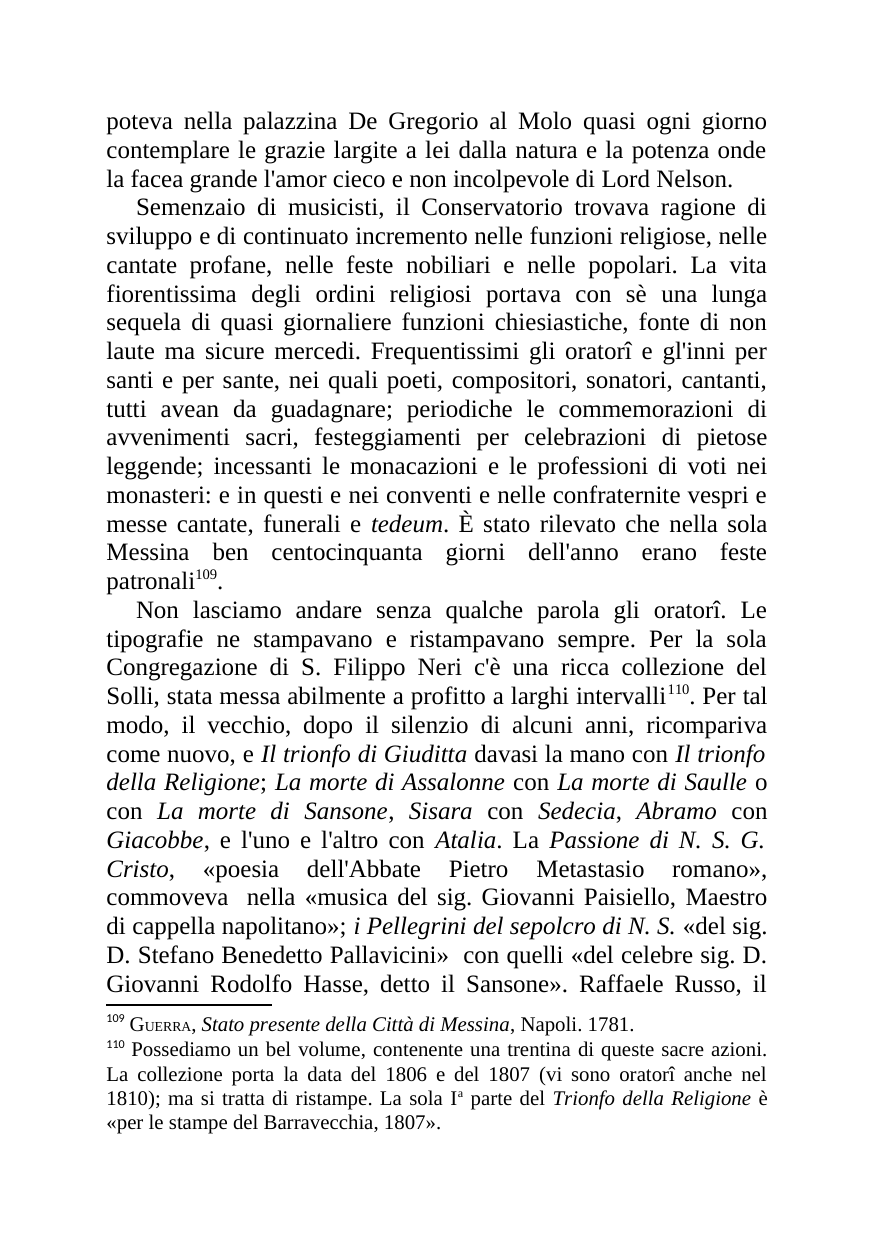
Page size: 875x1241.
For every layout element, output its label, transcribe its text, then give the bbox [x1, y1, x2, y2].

text Guerra, Stato presente della Città di Messina, Napoli. 1781. [106, 1011, 768, 1036]
text Semenzaio di musicisti, il Conservatorio trovava ragione di sviluppo e di continuato incremento nelle funzioni religiose, nelle cantate profane, nelle feste nobiliari e nelle popolari. La vita fiorentissima degli ordini religiosi portava con sè una lunga sequela di quasi giornaliere funzioni chiesiastiche, fonte di non laute ma sicure mercedi. Frequentissimi gli oratorî e gl'inni per santi e per sante, nei quali poeti, compositori, sonatori, cantanti, tutti avean da guadagnare; periodiche le commemorazioni di avvenimenti sacri, festeggiamenti per celebrazioni di pietose leggende; incessanti le monacazioni e le professioni di voti nei monasteri: e in questi e nei conventi e nelle confraternite vespri e messe cantate, funerali e tedeum. È stato rilevato che nella sola Messina ben centocinquanta giorni dell'anno erano feste patronali. [106, 192, 768, 595]
text Possediamo un bel volume, contenente una trentina di queste sacre azioni. La collezione porta la data del 1806 e del 1807 (vi sono oratorî anche nel 1810); ma si tratta di ristampe. La sola Ia parte del Trionfo della Religione è «per le stampe del Barravecchia, 1807». [106, 1036, 768, 1134]
text Non lasciamo andare senza qualche parola gli oratorî. Le tipografie ne stampavano e ristampavano sempre. Per la sola Congregazione di S. Filippo Neri c'è una ricca collezione del Solli, stata messa abilmente a profitto a larghi intervalli. Per tal modo, il vecchio, dopo il silenzio di alcuni anni, ricompariva come nuovo, e Il trionfo di Giuditta davasi la mano con Il trionfo della Religione; La morte di Assalonne con La morte di Saulle o con La morte di Sansone, Sisara con Sedecia, Abramo con Giacobbe, e l'uno e l'altro con Atalia. La Passione di N. S. G. Cristo, «poesia dell'Abbate Pietro Metastasio romano», commoveva nella «musica del sig. Giovanni Paisiello, Maestro di cappella napolitano»; i Pellegrini del sepolcro di N. S. «del sig. D. Stefano Benedetto Pallavicini» con quelli «del celebre sig. D. Giovanni Rodolfo Hasse, detto il Sansone». Raffaele Russo, il [106, 595, 768, 997]
text poteva nella palazzina De Gregorio al Molo quasi ogni giorno contemplare le grazie largite a lei dalla natura e la potenza onde la facea grande l'amor cieco e non incolpevole di Lord Nelson. [106, 106, 768, 192]
